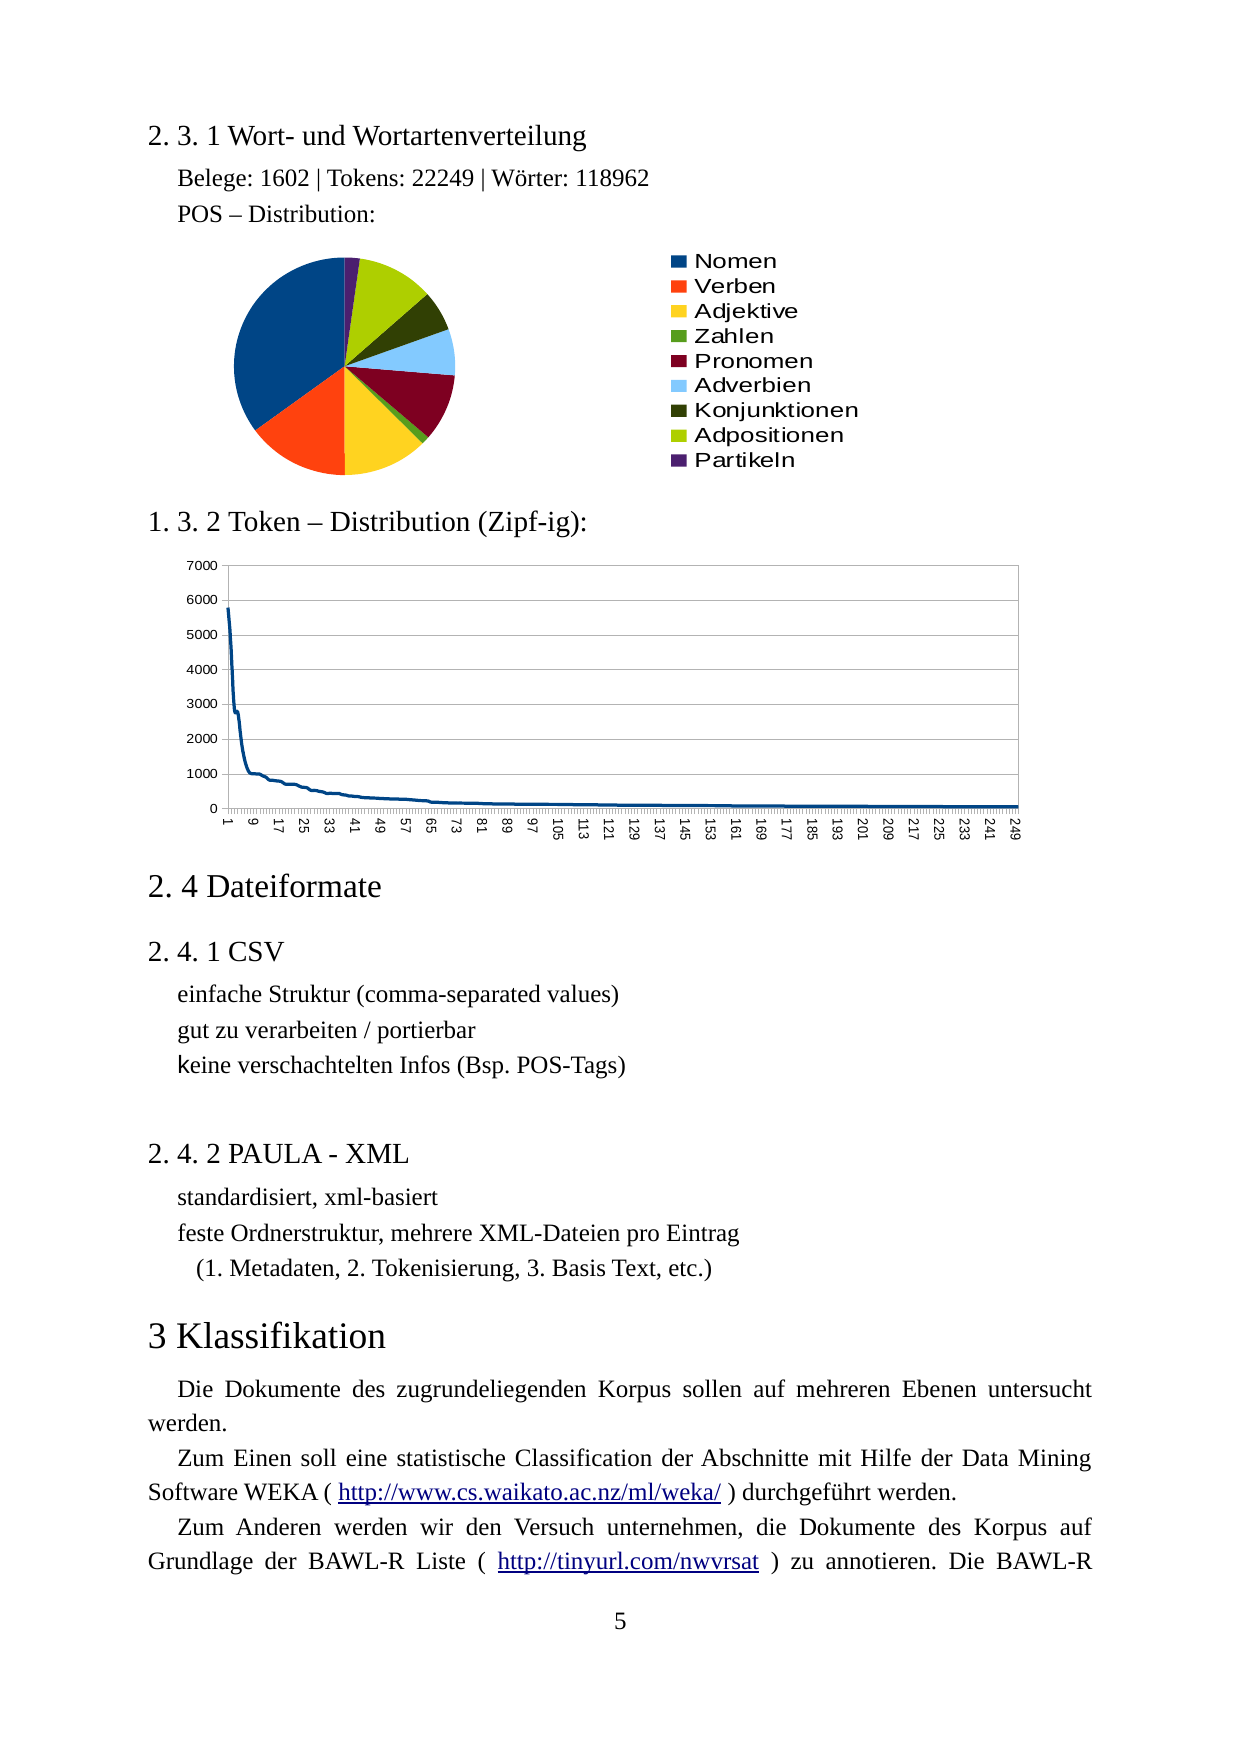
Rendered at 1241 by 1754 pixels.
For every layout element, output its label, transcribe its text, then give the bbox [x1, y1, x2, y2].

text 2. 4 Dateiformate [148, 866, 1093, 904]
text keine verschachtelten Infos (Bsp. POS-Tags) [148, 1049, 1093, 1078]
table_header [148, 235, 542, 487]
text Die Dokumente des zugrundeliegenden Korpus sollen auf mehreren Ebenen untersucht werden. [148, 1374, 1093, 1437]
text 3 Klassifikation [148, 1313, 1093, 1356]
text 1. 3. 2 Token – Distribution (Zipf-ig): [148, 504, 1093, 538]
table_header [543, 235, 1093, 487]
text feste Ordnerstruktur, mehrere XML-Dateien pro Eintrag [148, 1218, 1093, 1246]
text Zum Anderen werden wir den Versuch unternehmen, die Dokumente des Korpus auf Grundlage der BAWL-R Liste ( http://tinyurl.com/nwvrsat ) zu annotieren. Die BAWL-R [148, 1512, 1093, 1575]
text POS – Distribution: [148, 199, 1093, 228]
text 2. 4. 2 PAULA - XML [148, 1136, 1093, 1170]
text standardisiert, xml-basiert [148, 1182, 1093, 1210]
text 2. 4. 1 CSV [148, 934, 1093, 967]
text (1. Metadaten, 2. Tokenisierung, 3. Basis Text, etc.) [148, 1253, 1093, 1282]
text 2. 3. 1 Wort- und Wortartenverteilung [148, 118, 1093, 152]
table_header [148, 550, 1093, 848]
text Zum Einen soll eine statistische Classification der Abschnitte mit Hilfe der Data Mining Software WEKA ( http://www.cs.waikato.ac.nz/ml/weka/ ) durchgeführt werden. [148, 1443, 1093, 1506]
text einfache Struktur (comma-separated values) [148, 979, 1093, 1008]
text gut zu verarbeiten / portierbar [148, 1015, 1093, 1044]
text Belege: 1602 | Tokens: 22249 | Wörter: 118962 [148, 163, 1093, 192]
